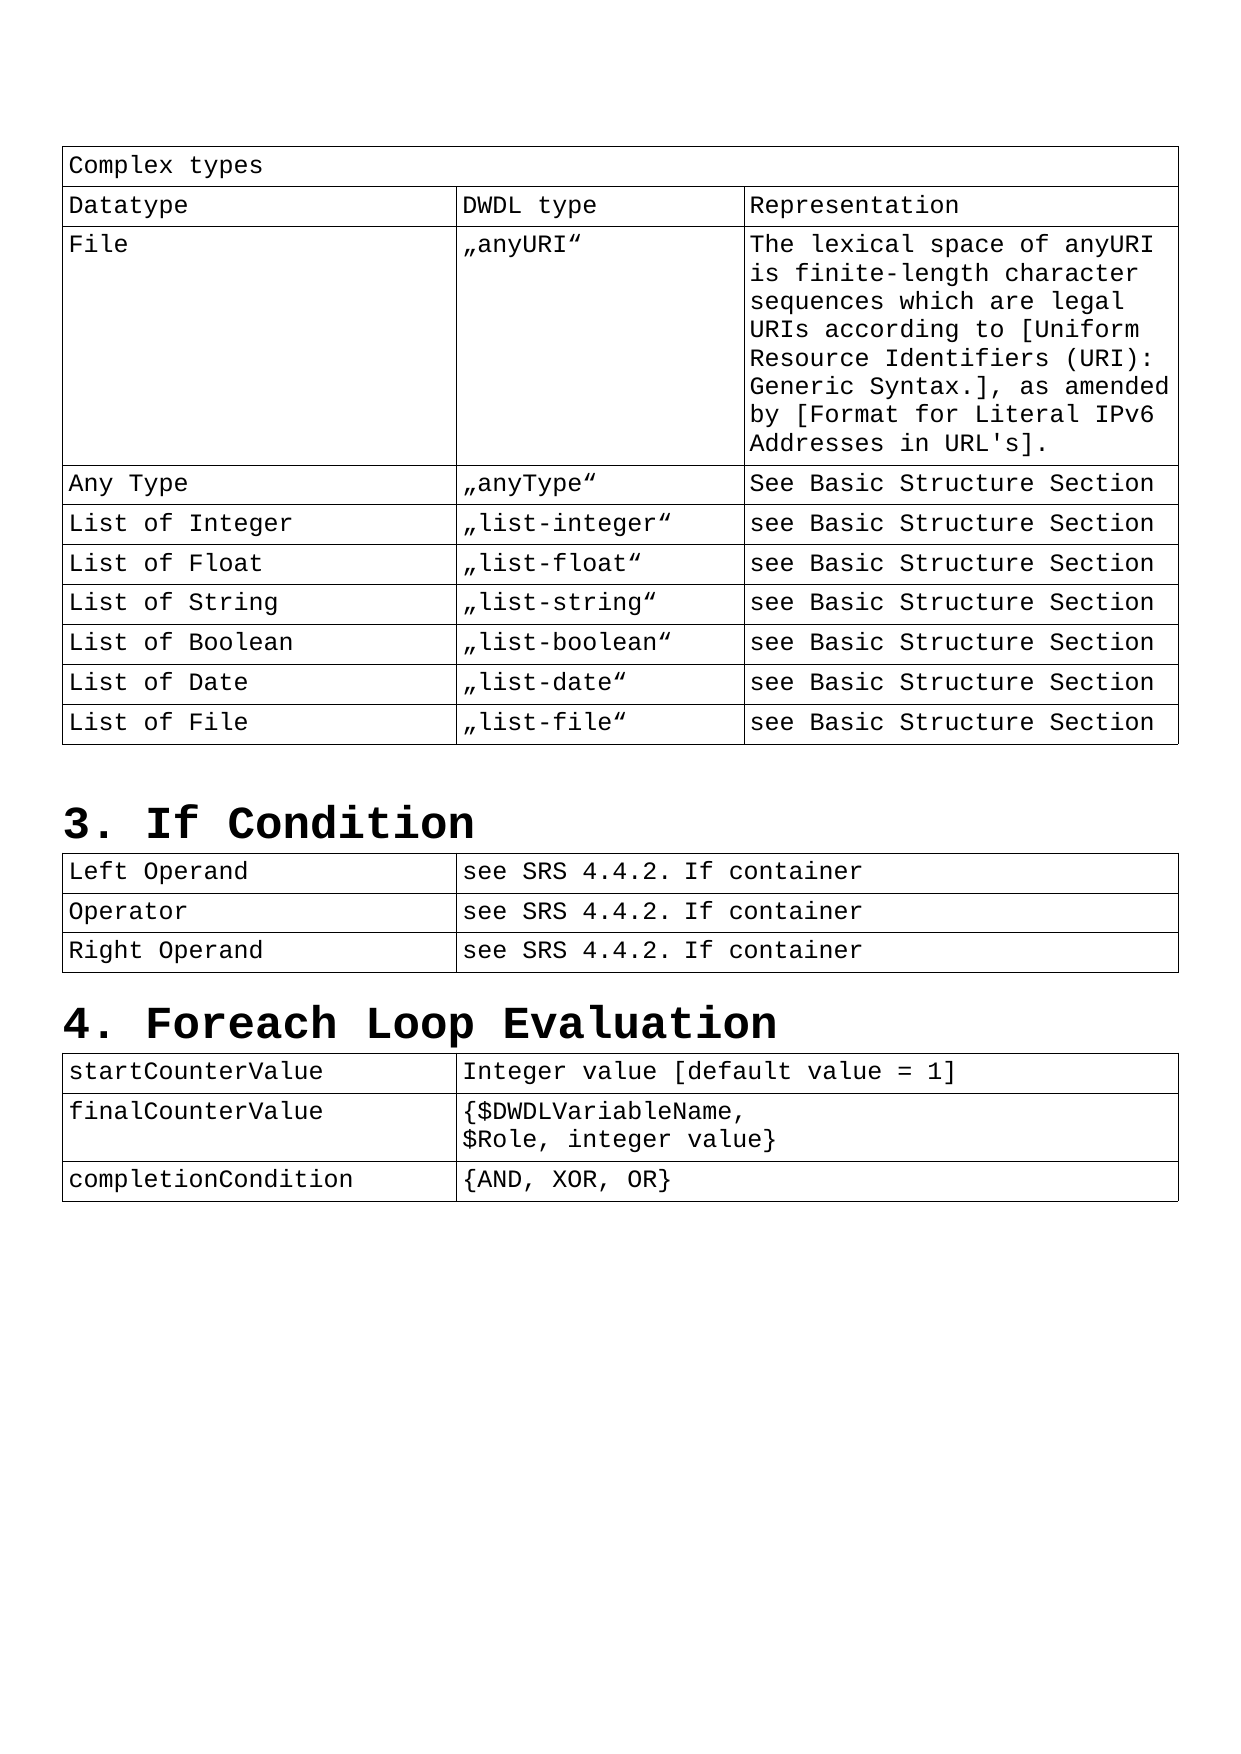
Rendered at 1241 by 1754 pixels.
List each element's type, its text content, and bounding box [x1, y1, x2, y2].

table_header see SRS 4.4.2. If container [457, 854, 1178, 892]
table_cell see Basic Structure Section [745, 545, 1178, 584]
table_cell see Basic Structure Section [745, 705, 1178, 744]
table_cell Datatype [63, 187, 456, 226]
table_cell „list-integer“ [457, 505, 744, 544]
table_cell Representation [745, 187, 1178, 226]
table_cell Any Type [63, 466, 456, 504]
table_cell „list-float“ [457, 545, 744, 584]
table_cell File [63, 227, 456, 464]
table_cell finalCounterValue [63, 1094, 456, 1161]
table_cell „anyURI“ [457, 227, 744, 464]
table_cell „anyType“ [457, 466, 744, 504]
table_cell „list-boolean“ [457, 625, 744, 664]
table_header Integer value [default value = 1] [457, 1054, 1178, 1092]
table_cell „list-date“ [457, 665, 744, 704]
table_cell Operator [63, 894, 456, 932]
table_cell List of Boolean [63, 625, 456, 664]
text 3. If Condition [62, 801, 1178, 852]
table_header Complex types [63, 147, 1178, 186]
table_cell Right Operand [63, 933, 456, 972]
table_header startCounterValue [63, 1054, 456, 1092]
table_header Left Operand [63, 854, 456, 892]
table_cell List of File [63, 705, 456, 744]
table_cell {$DWDLVariableName, $Role, integer value} [457, 1094, 1178, 1161]
table_cell see SRS 4.4.2. If container [457, 894, 1178, 932]
table_cell see Basic Structure Section [745, 505, 1178, 544]
table_cell {AND, XOR, OR} [457, 1162, 1178, 1201]
table_cell The lexical space of anyURI is finite-length character sequences which are legal URIs according to [Uniform Resource Identifiers (URI): Generic Syntax.], as amended by [Format for Literal IPv6 Addresses in URL's]. [745, 227, 1178, 464]
table_cell List of Date [63, 665, 456, 704]
table_cell see Basic Structure Section [745, 665, 1178, 704]
table_cell List of Float [63, 545, 456, 584]
table_cell see Basic Structure Section [745, 625, 1178, 664]
table_cell List of String [63, 585, 456, 624]
table_cell See Basic Structure Section [745, 466, 1178, 504]
table_cell DWDL type [457, 187, 744, 226]
table_cell see SRS 4.4.2. If container [457, 933, 1178, 972]
text 4. Foreach Loop Evaluation [62, 1001, 1178, 1053]
table_cell see Basic Structure Section [745, 585, 1178, 624]
table_cell „list-string“ [457, 585, 744, 624]
table_cell List of Integer [63, 505, 456, 544]
table_cell „list-file“ [457, 705, 744, 744]
table_cell completionCondition [63, 1162, 456, 1201]
